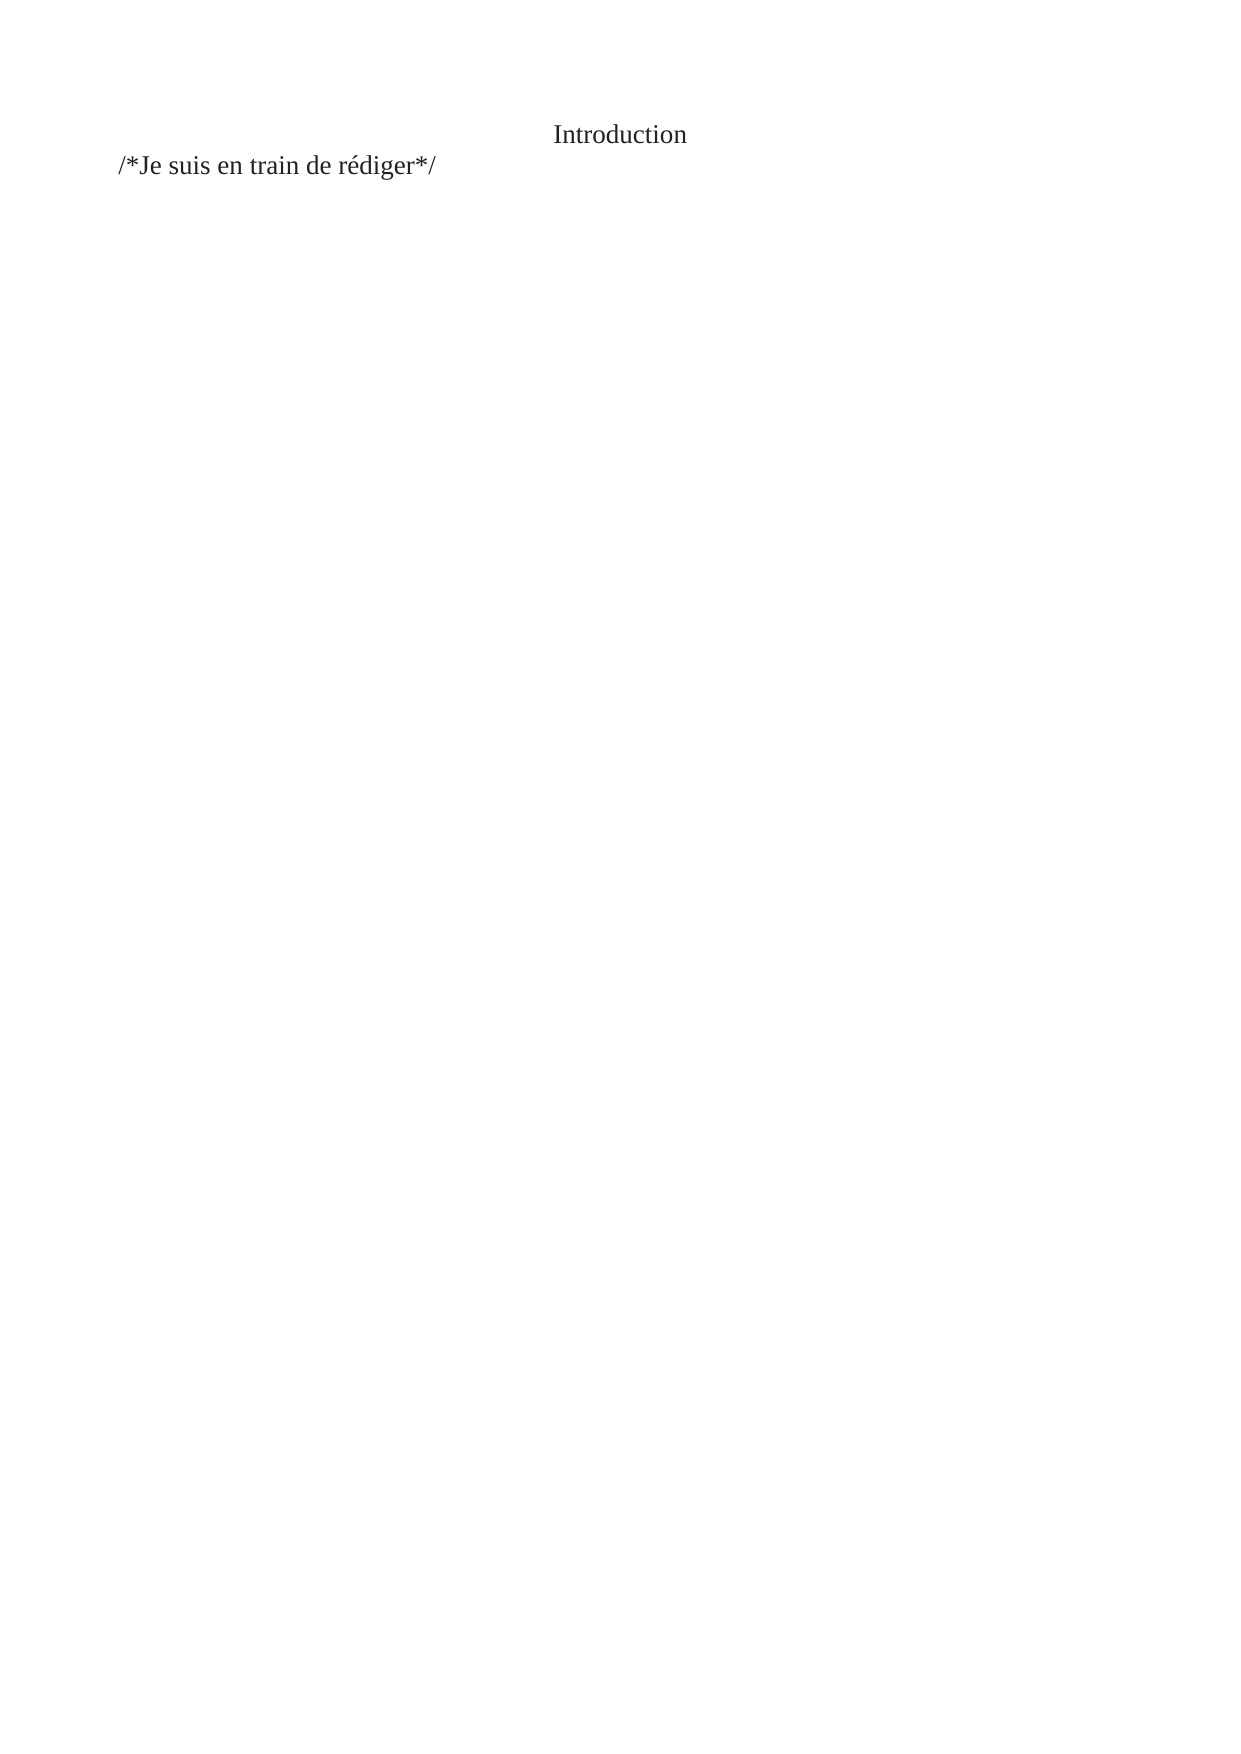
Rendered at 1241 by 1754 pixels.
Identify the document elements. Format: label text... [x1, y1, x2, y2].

text Introduction [118, 118, 1122, 149]
text /*Je suis en train de rédiger*/ [118, 149, 1122, 180]
